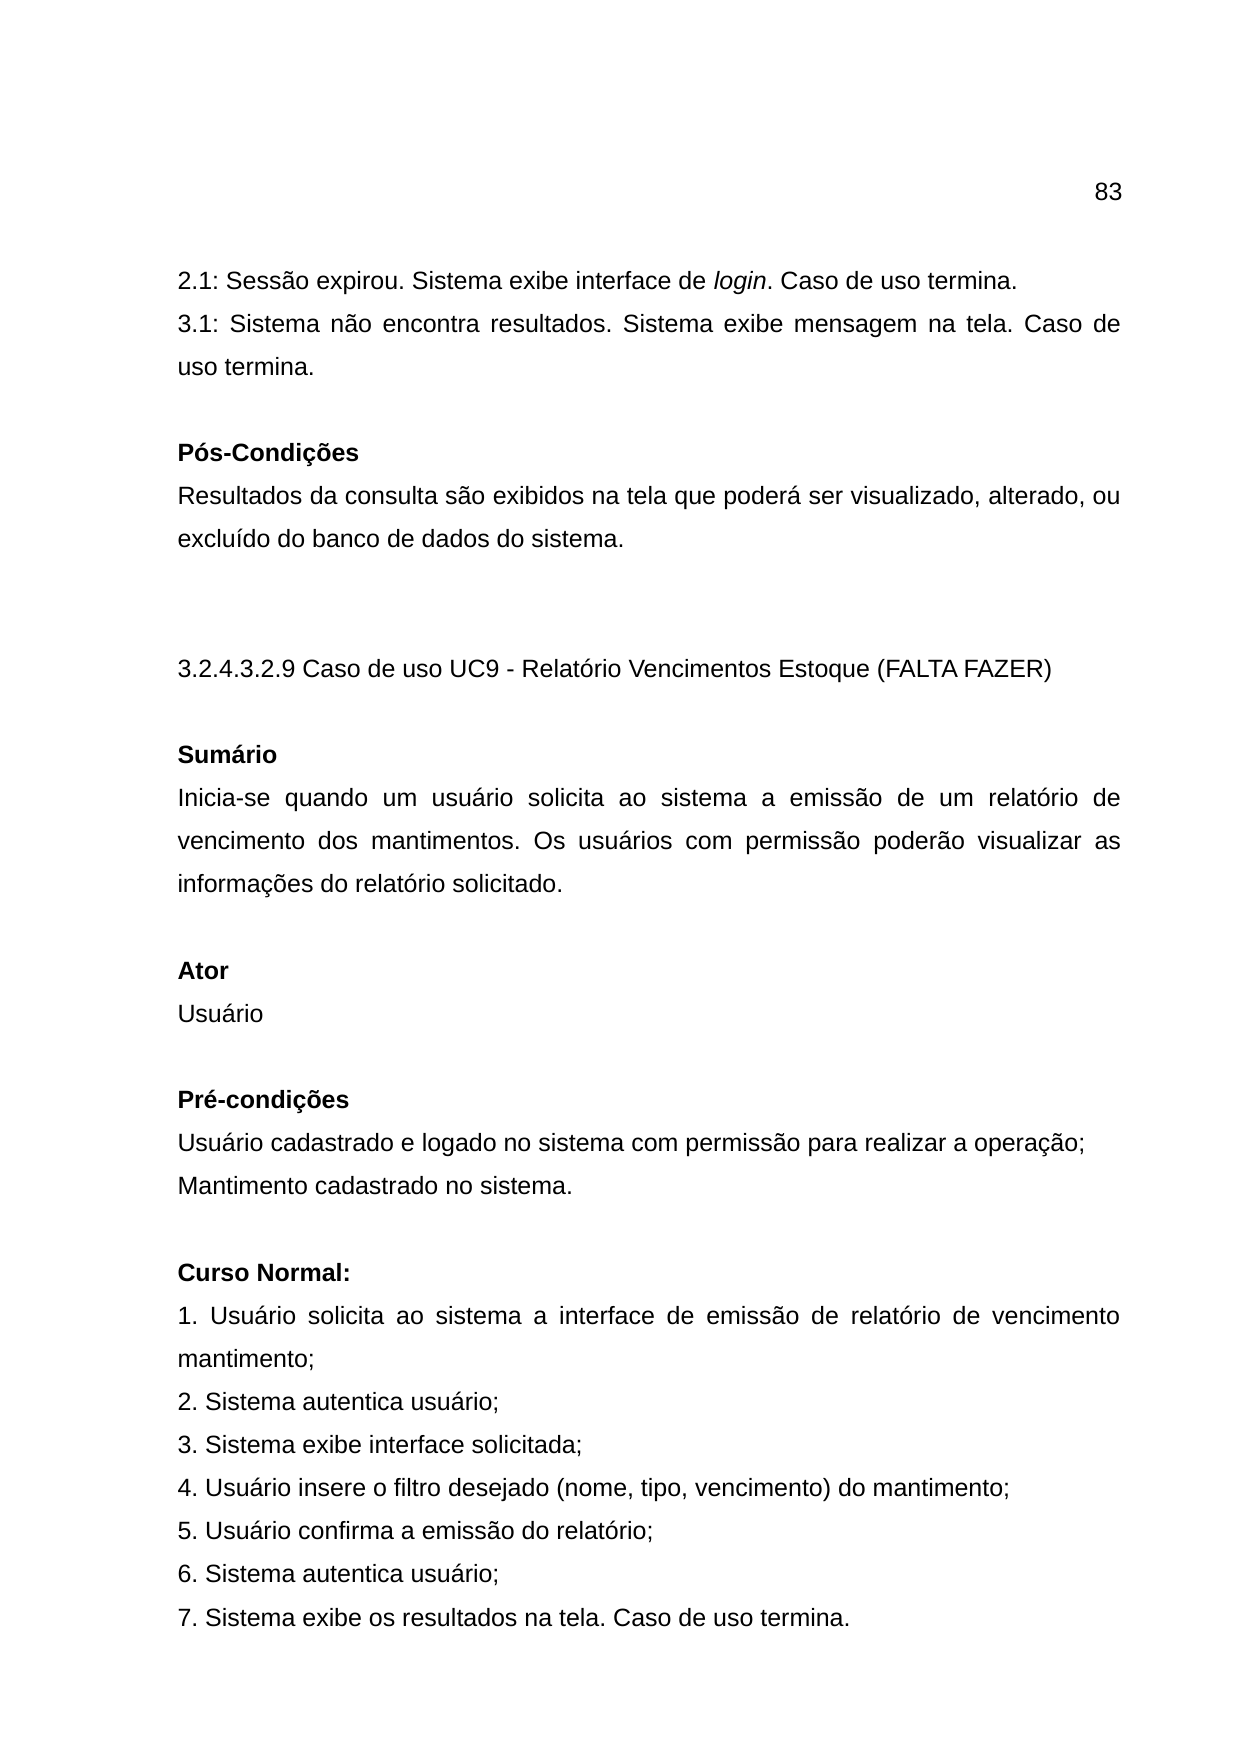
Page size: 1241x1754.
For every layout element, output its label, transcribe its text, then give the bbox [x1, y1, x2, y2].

text Inicia-se quando um usuário solicita ao sistema a emissão de um relatório de vencimento dos mantimentos. Os usuários com permissão poderão visualizar as informações do relatório solicitado. [177, 783, 1122, 898]
text 6. Sistema autentica usuário; [177, 1559, 1122, 1588]
text 2. Sistema autentica usuário; [177, 1387, 1122, 1416]
text 4. Usuário insere o filtro desejado (nome, tipo, vencimento) do mantimento; [177, 1473, 1122, 1502]
text 5. Usuário confirma a emissão do relatório; [177, 1516, 1122, 1545]
text Usuário cadastrado e logado no sistema com permissão para realizar a operação; [177, 1128, 1122, 1157]
text 2.1: Sessão expirou. Sistema exibe interface de login. Caso de uso termina. [177, 266, 1122, 294]
text Pós-Condições [177, 438, 1122, 467]
text Usuário [177, 999, 1122, 1028]
text 7. Sistema exibe os resultados na tela. Caso de uso termina. [177, 1603, 1122, 1631]
text Curso Normal: [177, 1258, 1122, 1286]
text 3. Sistema exibe interface solicitada; [177, 1430, 1122, 1459]
text 3.1: Sistema não encontra resultados. Sistema exibe mensagem na tela. Caso de uso termina. [177, 309, 1122, 381]
text Pré-condições [177, 1085, 1122, 1114]
text Mantimento cadastrado no sistema. [177, 1171, 1122, 1200]
text 1. Usuário solicita ao sistema a interface de emissão de relatório de vencimento mantimento; [177, 1301, 1122, 1373]
text 3.2.4.3.2.9 Caso de uso UC9 - Relatório Vencimentos Estoque (FALTA FAZER) [177, 654, 1122, 683]
text Resultados da consulta são exibidos na tela que poderá ser visualizado, alterado, ou excluído do banco de dados do sistema. [177, 481, 1122, 553]
text Sumário [177, 740, 1122, 769]
text Ator [177, 956, 1122, 984]
